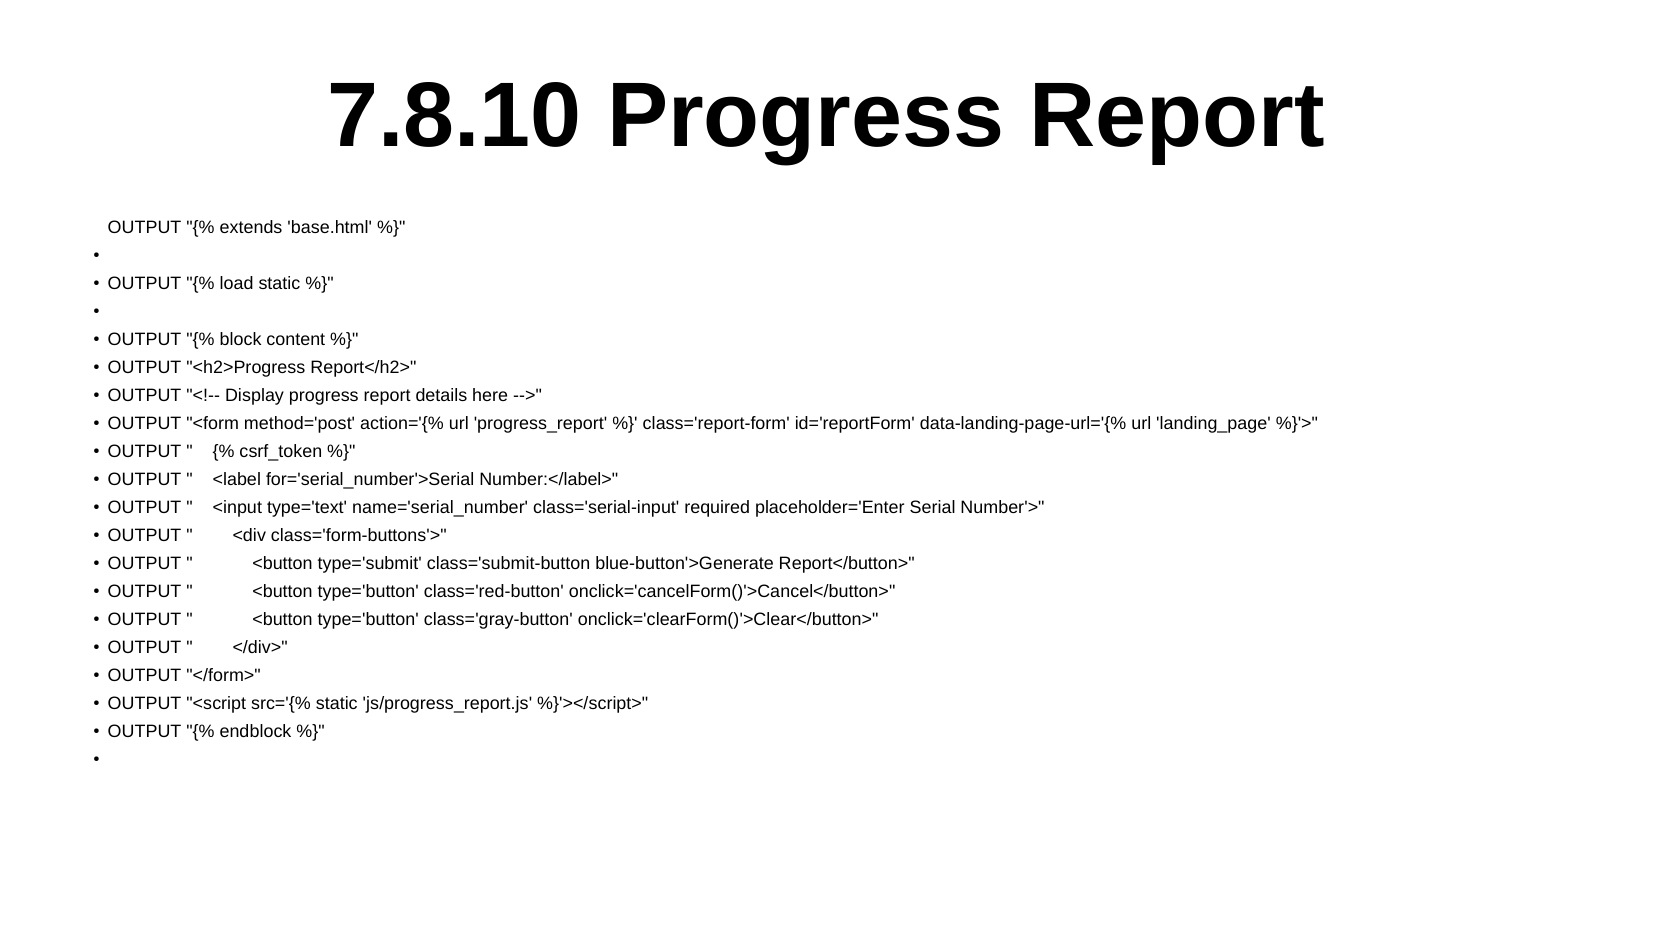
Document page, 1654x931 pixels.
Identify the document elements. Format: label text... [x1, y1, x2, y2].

list OUTPUT "{% extends 'base.html' %}" OUTPUT "{% load static %}" OUTPUT "{% block content %}" OUTPUT "<h2>Progress Report</h2>" OUTPUT "<!-- Display progress report details here -->" OUTPUT "<form method='post' action='{% url 'progress_report' %}' class='report-form' id='reportForm' data-landing-page-url='{% url 'landing_page' %}'>" OUTPUT " {% csrf_token %}" OUTPUT " <label for='serial_number'>Serial Number:</label>" OUTPUT " <input type='text' name='serial_number' class='serial-input' required placeholder='Enter Serial Number'>" OUTPUT " <div class='form-buttons'>" OUTPUT " <button type='submit' class='submit-button blue-button'>Generate Report</button>" OUTPUT " <button type='button' class='red-button' onclick='cancelForm()'>Cancel</button>" OUTPUT " <button type='button' class='gray-button' onclick='clearForm()'>Clear</button>" OUTPUT " </div>" OUTPUT "</form>" OUTPUT "<script src='{% static 'js/progress_report.js' %}'></script>" OUTPUT "{% endblock %}" [88, 217, 1577, 758]
title 7.8.10 Progress Report [82, 12, 1571, 218]
